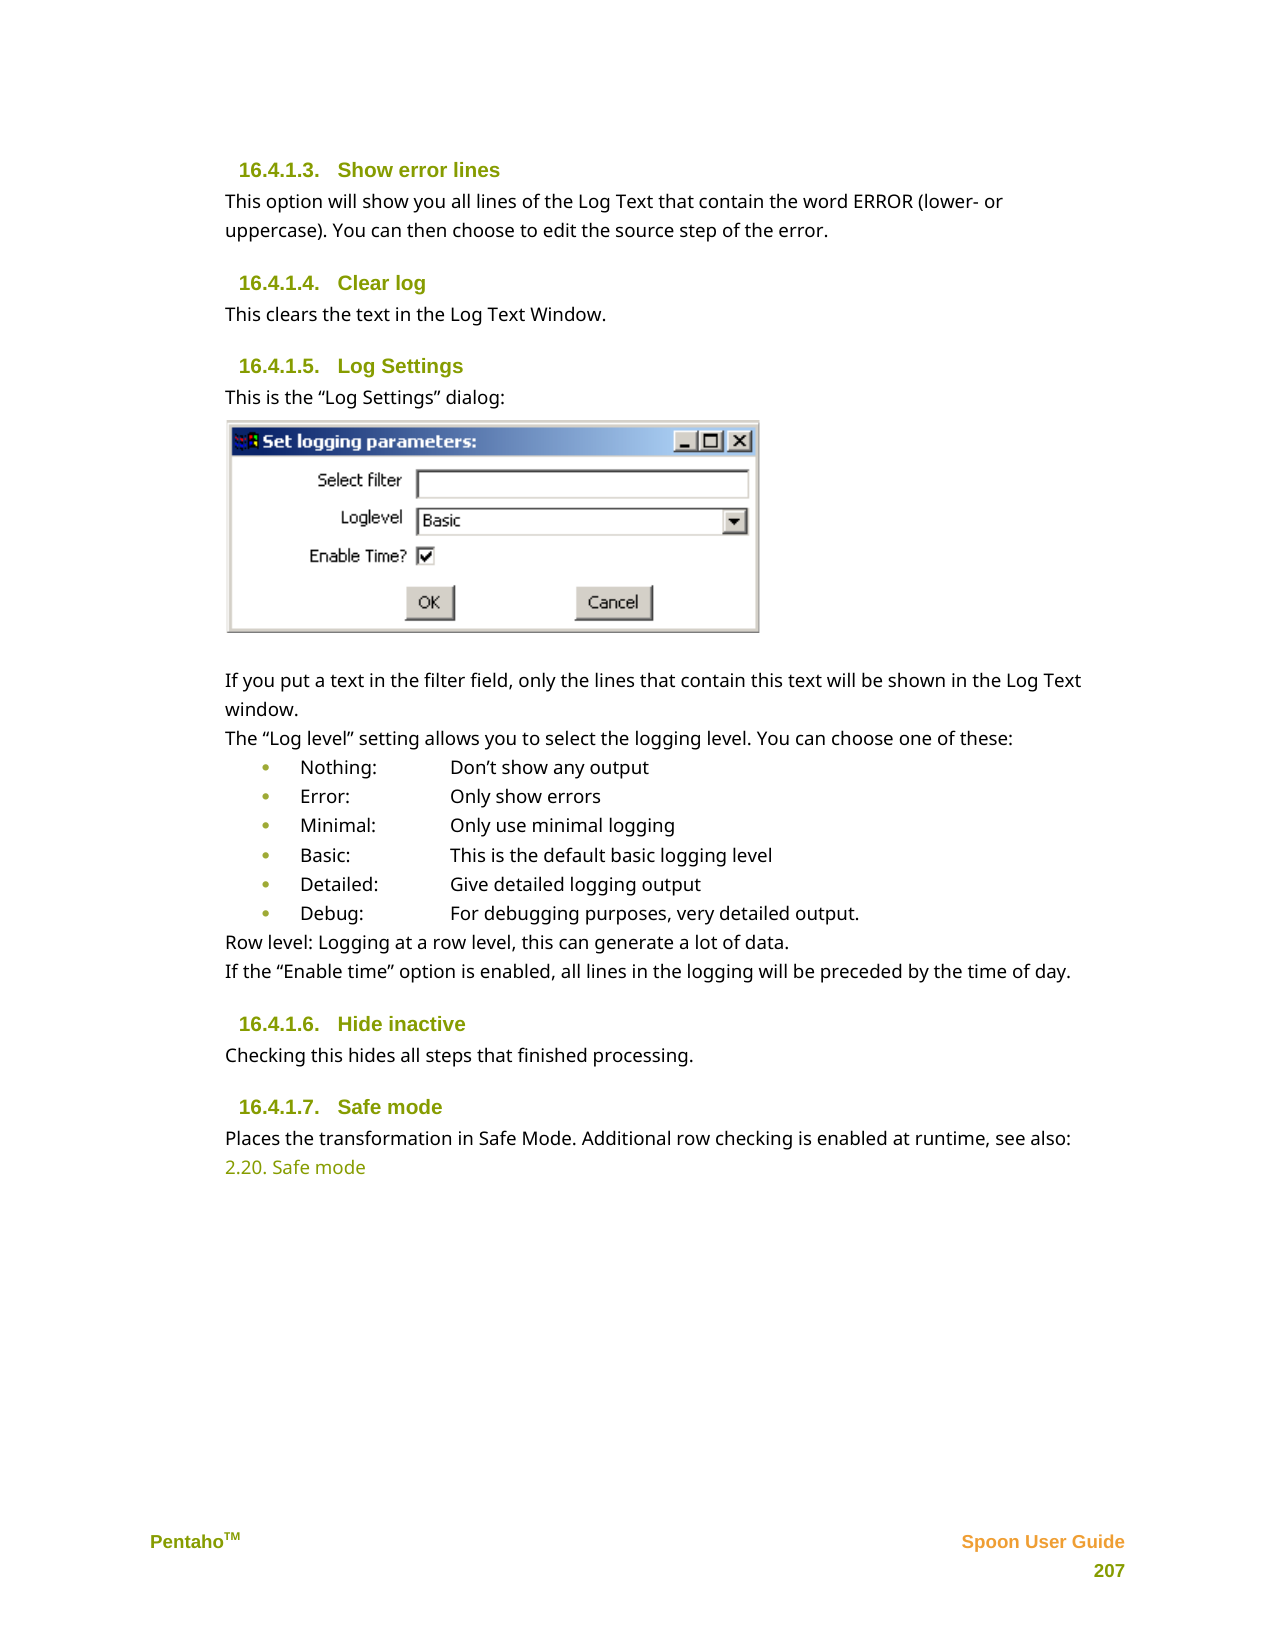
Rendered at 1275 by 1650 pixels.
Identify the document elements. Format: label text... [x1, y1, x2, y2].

text uppercase). You can then choose to edit the source step of the error. [225, 214, 1125, 244]
subtitle Show error lines [239, 150, 1125, 185]
text If you put a text in the filter field, only the lines that contain this text will be shown in the Log Text [225, 664, 1125, 693]
text Row level: Logging at a row level, this can generate a lot of data. [225, 926, 1125, 955]
subtitle Clear log [239, 263, 1125, 297]
list Error: Only show errors [262, 780, 1125, 809]
list Nothing: Don’t show any output [262, 751, 1125, 780]
text This is the “Log Settings” dialog: [225, 381, 1125, 411]
text If the “Enable time” option is enabled, all lines in the logging will be preceded by the time of day. [225, 955, 1125, 984]
subtitle Safe mode [239, 1087, 1125, 1122]
subtitle Hide inactive [239, 1003, 1125, 1038]
text The “Log level” setting allows you to select the logging level. You can choose one of these: [225, 722, 1125, 751]
text Places the transformation in Safe Mode. Additional row checking is enabled at runtime, see also: [225, 1122, 1125, 1151]
text 2.20. Safe mode [225, 1151, 1125, 1181]
text This clears the text in the Log Text Window. [225, 298, 1125, 327]
text window. [225, 693, 1125, 722]
text This option will show you all lines of the Log Text that contain the word ERROR (lower- or [225, 185, 1125, 214]
list Debug: For debugging purposes, very detailed output. [262, 897, 1125, 926]
subtitle Log Settings [239, 346, 1125, 381]
list Basic: This is the default basic logging level [262, 839, 1125, 868]
list Detailed: Give detailed logging output [262, 868, 1125, 897]
text Checking this hides all steps that finished processing. [225, 1039, 1125, 1068]
list Minimal: Only use minimal logging [262, 809, 1125, 839]
